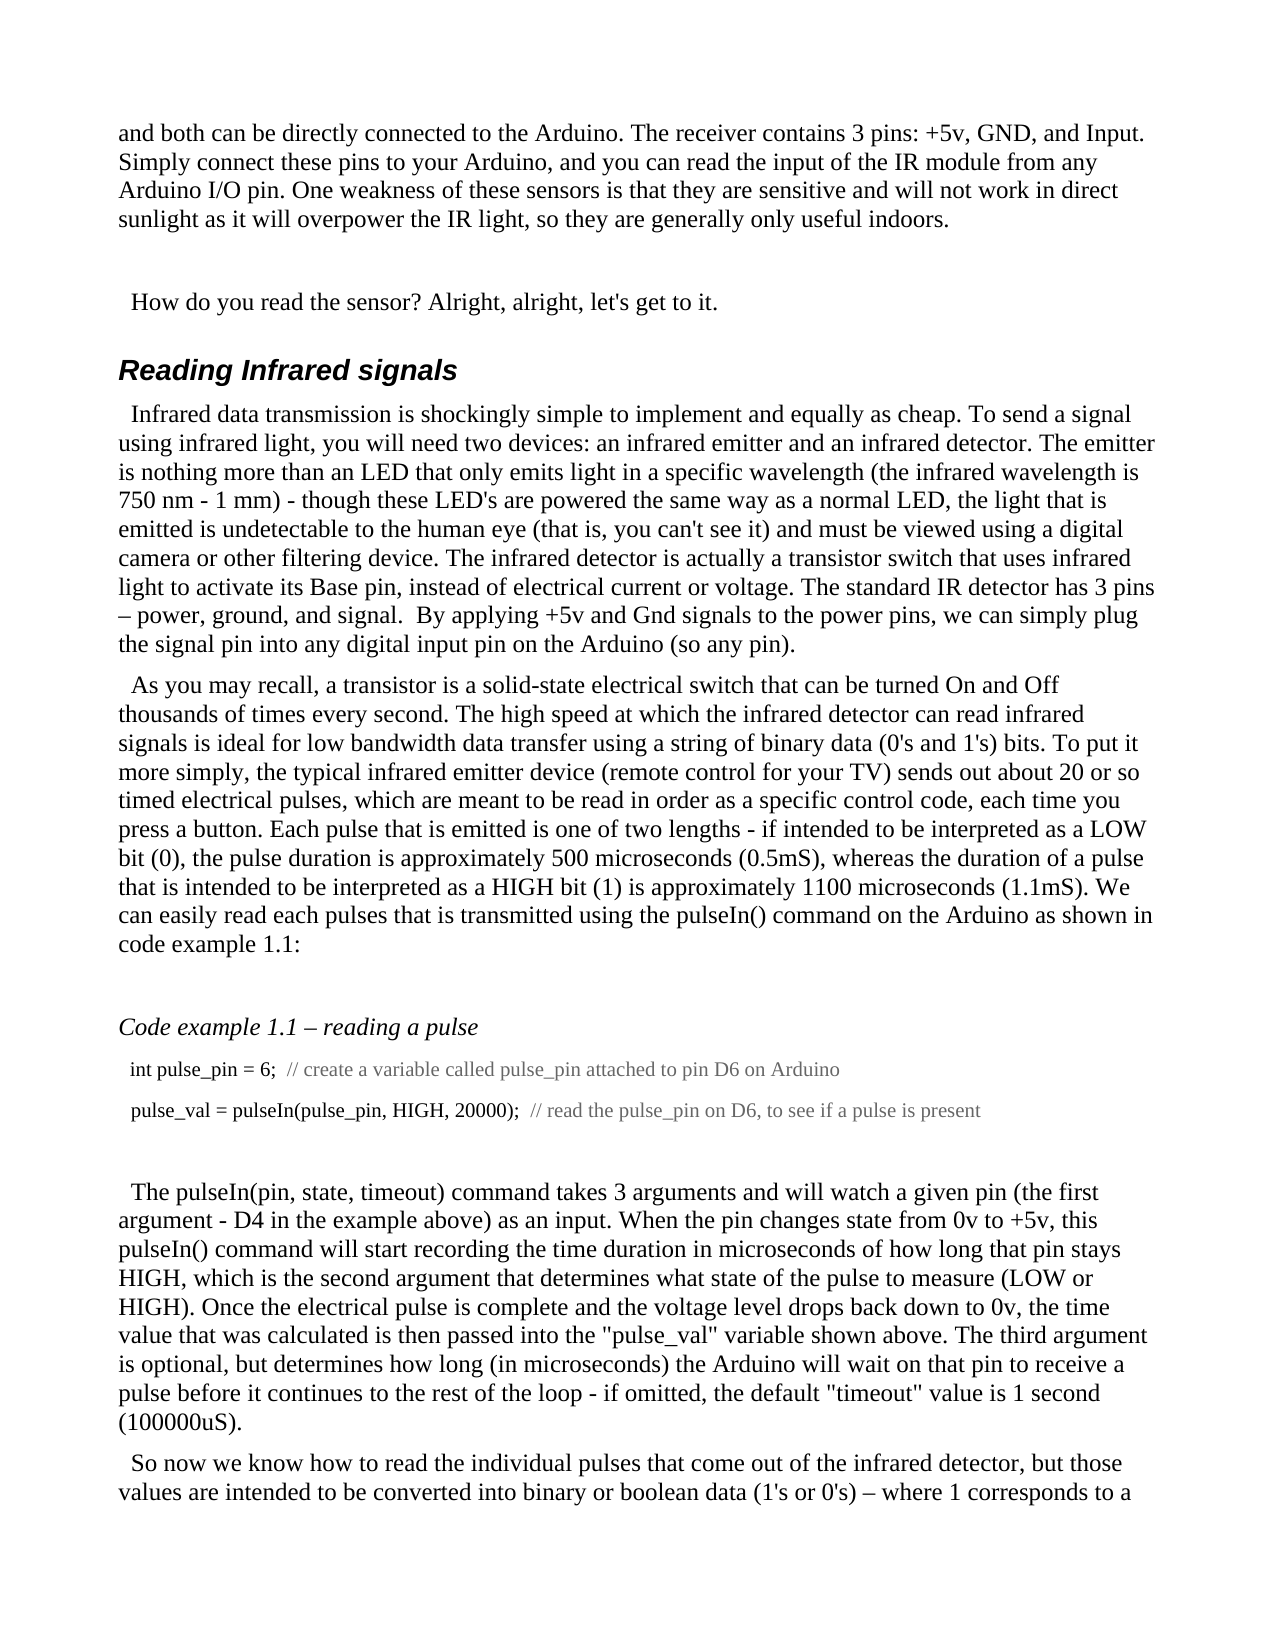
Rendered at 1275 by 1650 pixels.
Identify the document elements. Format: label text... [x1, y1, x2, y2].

text pulse_val = pulseIn(pulse_pin, HIGH, 20000); // read the pulse_pin on D6, to see if a pulse is present [118, 1094, 1157, 1123]
text Infrared data transmission is shockingly simple to implement and equally as cheap. To send a signal using infrared light, you will need two devices: an infrared emitter and an infrared detector. The emitter is nothing more than an LED that only emits light in a specific wavelength (the infrared wavelength is 750 nm - 1 mm) - though these LED's are powered the same way as a normal LED, the light that is emitted is undetectable to the human eye (that is, you can't see it) and must be viewed using a digital camera or other filtering device. The infrared detector is actually a transistor switch that uses infrared light to activate its Base pin, instead of electrical current or voltage. The standard IR detector has 3 pins – power, ground, and signal. By applying +5v and Gnd signals to the power pins, we can simply plug the signal pin into any digital input pin on the Arduino (so any pin). [118, 399, 1157, 658]
text As you may recall, a transistor is a solid-state electrical switch that can be turned On and Off thousands of times every second. The high speed at which the infrared detector can read infrared signals is ideal for low bandwidth data transfer using a string of binary data (0's and 1's) bits. To put it more simply, the typical infrared emitter device (remote control for your TV) sends out about 20 or so timed electrical pulses, which are meant to be read in order as a specific control code, each time you press a button. Each pulse that is emitted is one of two lengths - if intended to be interpreted as a LOW bit (0), the pulse duration is approximately 500 microseconds (0.5mS), whereas the duration of a pulse that is intended to be interpreted as a HIGH bit (1) is approximately 1100 microseconds (1.1mS). We can easily read each pulses that is transmitted using the pulseIn() command on the Arduino as shown in code example 1.1: [118, 670, 1157, 958]
text So now we know how to read the individual pulses that come out of the infrared detector, but those values are intended to be converted into binary or boolean data (1's or 0's) – where 1 corresponds to a [118, 1448, 1157, 1505]
subtitle Reading Infrared signals [118, 353, 1157, 387]
text The pulseIn(pin, state, timeout) command takes 3 arguments and will watch a given pin (the first argument - D4 in the example above) as an input. When the pin changes state from 0v to +5v, this pulseIn() command will start recording the time duration in microseconds of how long that pin stays HIGH, which is the second argument that determines what state of the pulse to measure (LOW or HIGH). Once the electrical pulse is complete and the voltage level drops back down to 0v, the time value that was calculated is then passed into the "pulse_val" variable shown above. The third argument is optional, but determines how long (in microseconds) the Arduino will wait on that pin to receive a pulse before it continues to the rest of the loop - if omitted, the default "timeout" value is 1 second (100000uS). [118, 1177, 1157, 1435]
text and both can be directly connected to the Arduino. The receiver contains 3 pins: +5v, GND, and Input. Simply connect these pins to your Arduino, and you can read the input of the IR module from any Arduino I/O pin. One weakness of these sensors is that they are sensitive and will not work in direct sunlight as it will overpower the IR light, so they are generally only useful indoors. [118, 118, 1157, 233]
text Code example 1.1 – reading a pulse [118, 1012, 1157, 1040]
text int pulse_pin = 6; // create a variable called pulse_pin attached to pin D6 on Arduino [118, 1053, 1157, 1082]
text How do you read the sensor? Alright, alright, let's get to it. [118, 287, 1157, 316]
